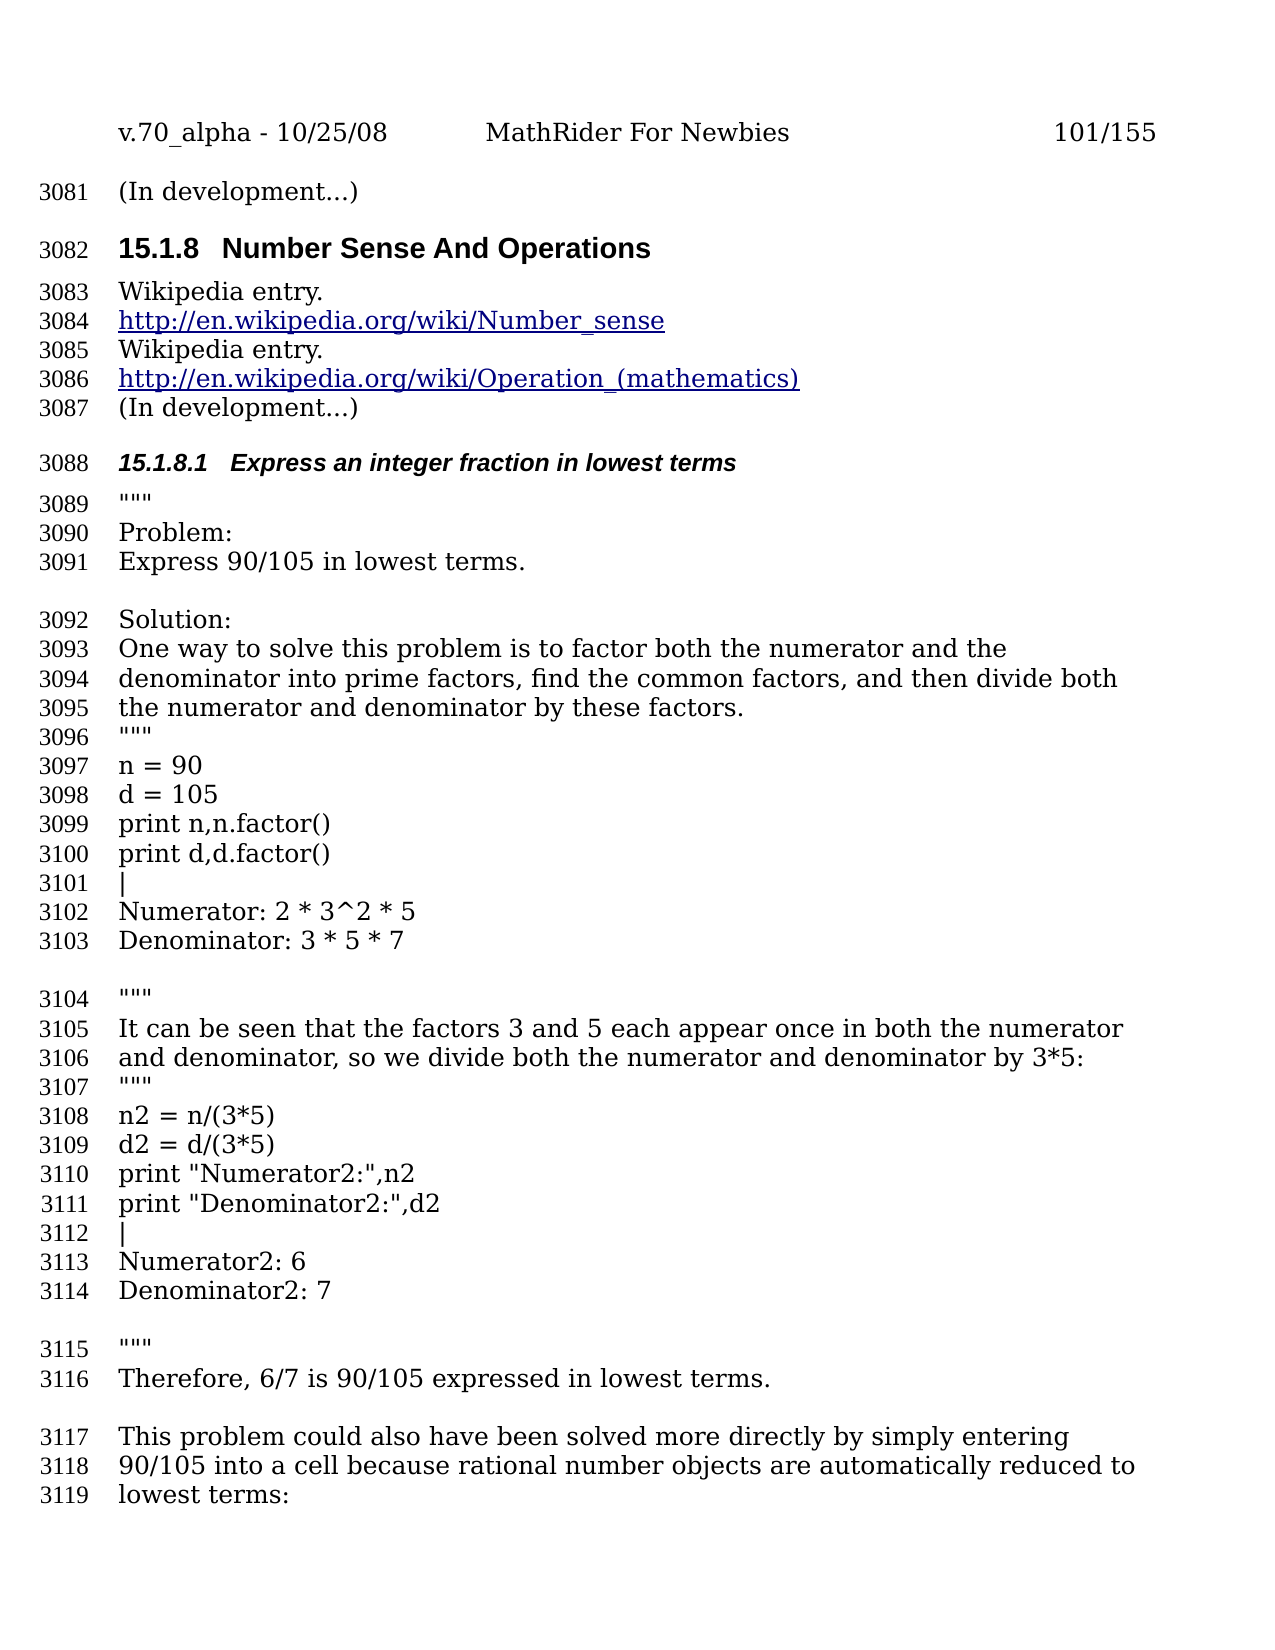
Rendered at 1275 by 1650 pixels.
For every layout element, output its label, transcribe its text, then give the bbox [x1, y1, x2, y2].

text """ [118, 1072, 1157, 1101]
text Numerator: 2 * 3^2 * 5 [118, 897, 1157, 926]
text d = 105 [118, 781, 1157, 810]
text (In development...) [118, 177, 1157, 206]
text n = 90 [118, 751, 1157, 781]
text Express 90/105 in lowest terms. [118, 547, 1157, 576]
text One way to solve this problem is to factor both the numerator and the denominator into prime factors, find the common factors, and then divide both the numerator and denominator by these factors. [118, 635, 1157, 722]
text Therefore, 6/7 is 90/105 expressed in lowest terms. [118, 1364, 1157, 1393]
text http://en.wikipedia.org/wiki/Number_sense [118, 306, 1157, 335]
text print d,d.factor() [118, 839, 1157, 868]
text Numerator2: 6 [118, 1247, 1157, 1276]
text """ [118, 985, 1157, 1014]
text n2 = n/(3*5) [118, 1101, 1157, 1131]
text (In development...) [118, 394, 1157, 423]
text Solution: [118, 606, 1157, 635]
text | [118, 868, 1157, 897]
text """ [118, 722, 1157, 751]
text print "Numerator2:",n2 [118, 1160, 1157, 1189]
subtitle Express an integer fraction in lowest terms [118, 448, 1157, 476]
text | [118, 1218, 1157, 1247]
text Wikipedia entry. [118, 277, 1157, 306]
text """ [118, 1335, 1157, 1364]
text It can be seen that the factors 3 and 5 each appear once in both the numerator and denominator, so we divide both the numerator and denominator by 3*5: [118, 1014, 1157, 1072]
text http://en.wikipedia.org/wiki/Operation_(mathematics) [118, 364, 1157, 394]
text """ [118, 489, 1157, 518]
text This problem could also have been solved more directly by simply entering 90/105 into a cell because rational number objects are automatically reduced to lowest terms: [118, 1422, 1157, 1510]
text Wikipedia entry. [118, 335, 1157, 364]
text print "Denominator2:",d2 [118, 1189, 1157, 1218]
subtitle Number Sense And Operations [118, 231, 1157, 264]
text Denominator2: 7 [118, 1276, 1157, 1306]
text print n,n.factor() [118, 810, 1157, 839]
text Problem: [118, 518, 1157, 547]
text Denominator: 3 * 5 * 7 [118, 926, 1157, 956]
text d2 = d/(3*5) [118, 1131, 1157, 1160]
